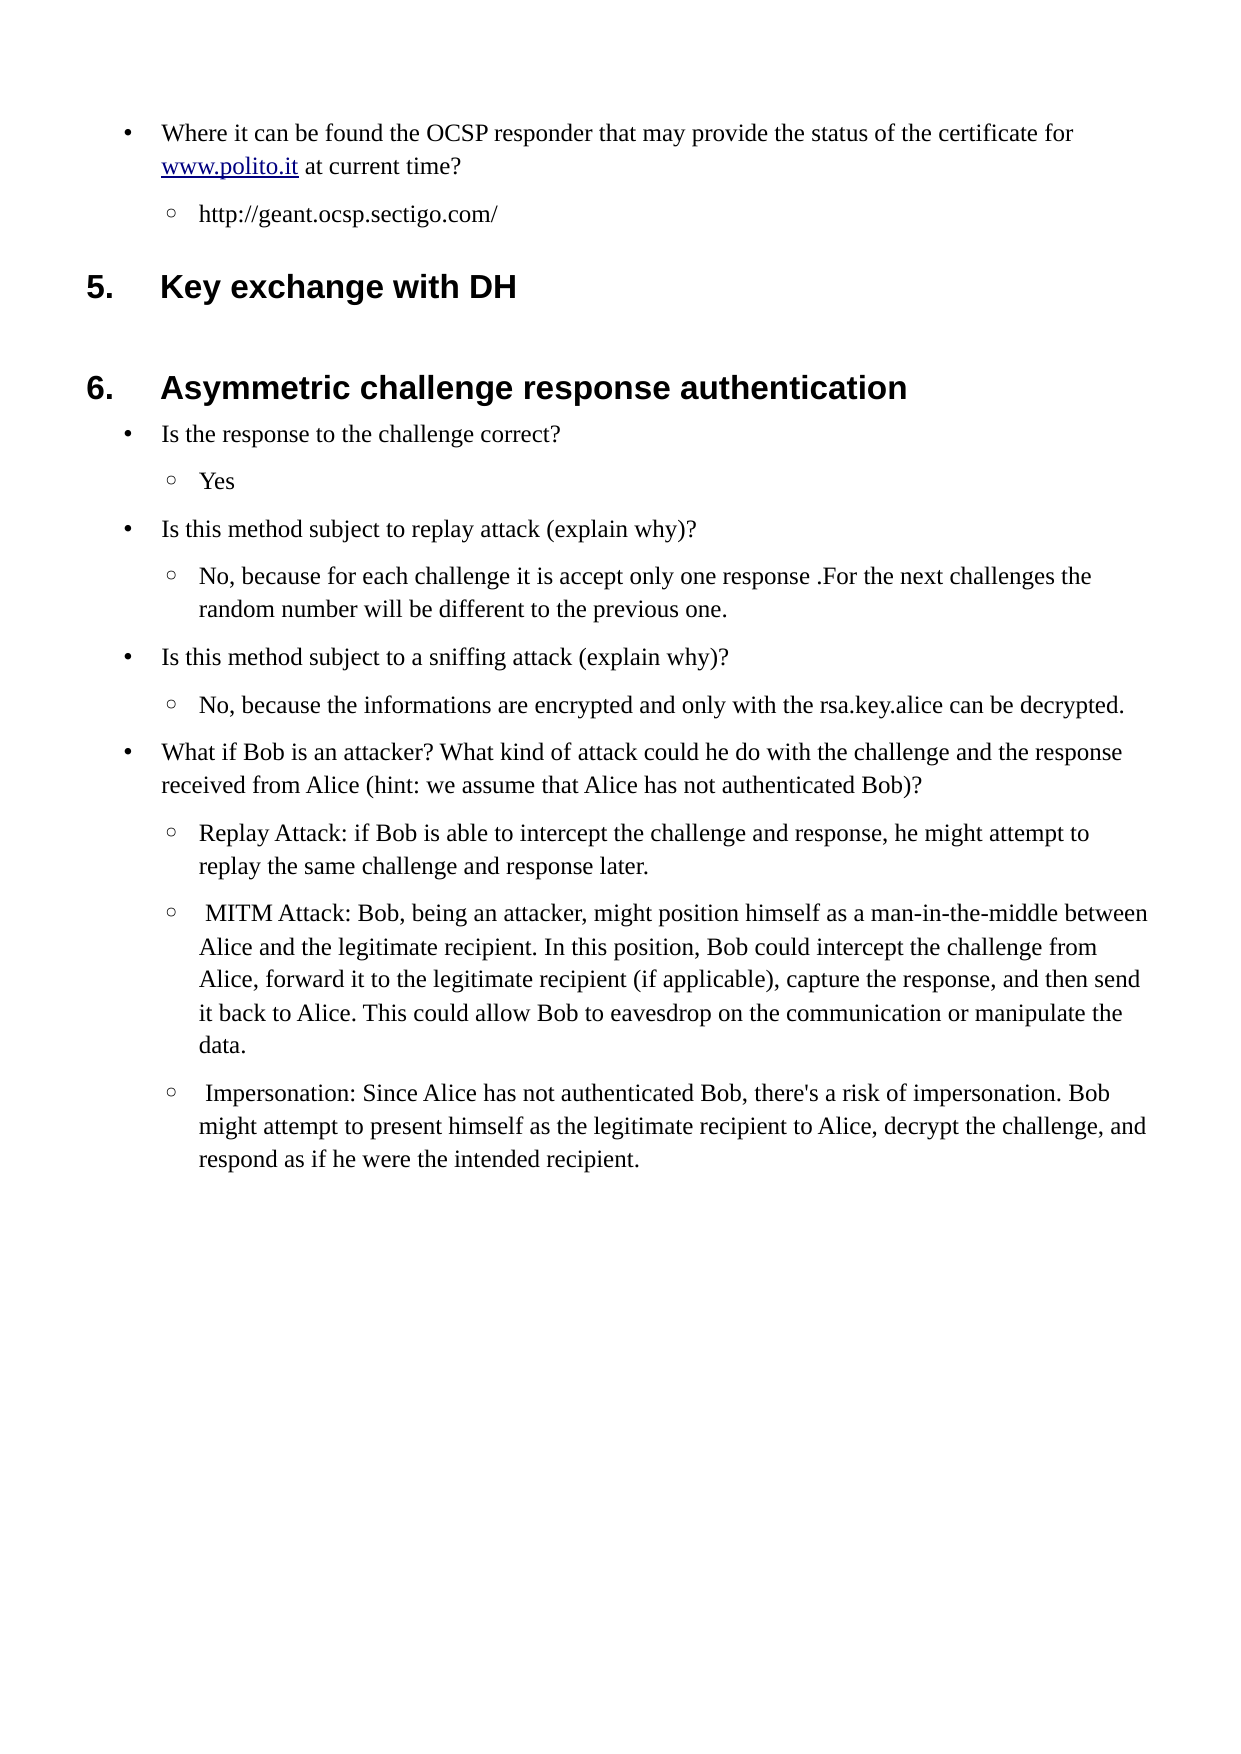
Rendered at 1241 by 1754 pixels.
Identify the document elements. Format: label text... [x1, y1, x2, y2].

list Replay Attack: if Bob is able to intercept the challenge and response, he might attempt to replay the same challenge and response later. [161, 818, 1155, 880]
list What if Bob is an attacker? What kind of attack could he do with the challenge and the response received from Alice (hint: we assume that Alice has not authenticated Bob)? [123, 737, 1155, 799]
list Impersonation: Since Alice has not authenticated Bob, there's a risk of impersonation. Bob might attempt to present himself as the legitimate recipient to Alice, decrypt the challenge, and respond as if he were the intended recipient. [161, 1078, 1155, 1173]
list Is this method subject to replay attack (explain why)? [123, 514, 1155, 543]
list http://geant.ocsp.sectigo.com/ [161, 199, 1155, 227]
subtitle Asymmetric challenge response authentication [86, 368, 1155, 406]
list Yes [161, 466, 1155, 495]
list No, because the informations are encrypted and only with the rsa.key.alice can be decrypted. [161, 690, 1155, 718]
list No, because for each challenge it is accept only one response .For the next challenges the random number will be different to the previous one. [161, 561, 1155, 623]
subtitle Key exchange with DH [86, 267, 1155, 306]
list Is this method subject to a sniffing attack (explain why)? [123, 642, 1155, 671]
list Where it can be found the OCSP responder that may provide the status of the certificate for www.polito.it at current time? [123, 118, 1155, 180]
list MITM Attack: Bob, being an attacker, might position himself as a man-in-the-middle between Alice and the legitimate recipient. In this position, Bob could intercept the challenge from Alice, forward it to the legitimate recipient (if applicable), capture the response, and then send it back to Alice. This could allow Bob to eavesdrop on the communication or manipulate the data. [161, 898, 1155, 1059]
list Is the response to the challenge correct? [123, 419, 1155, 447]
